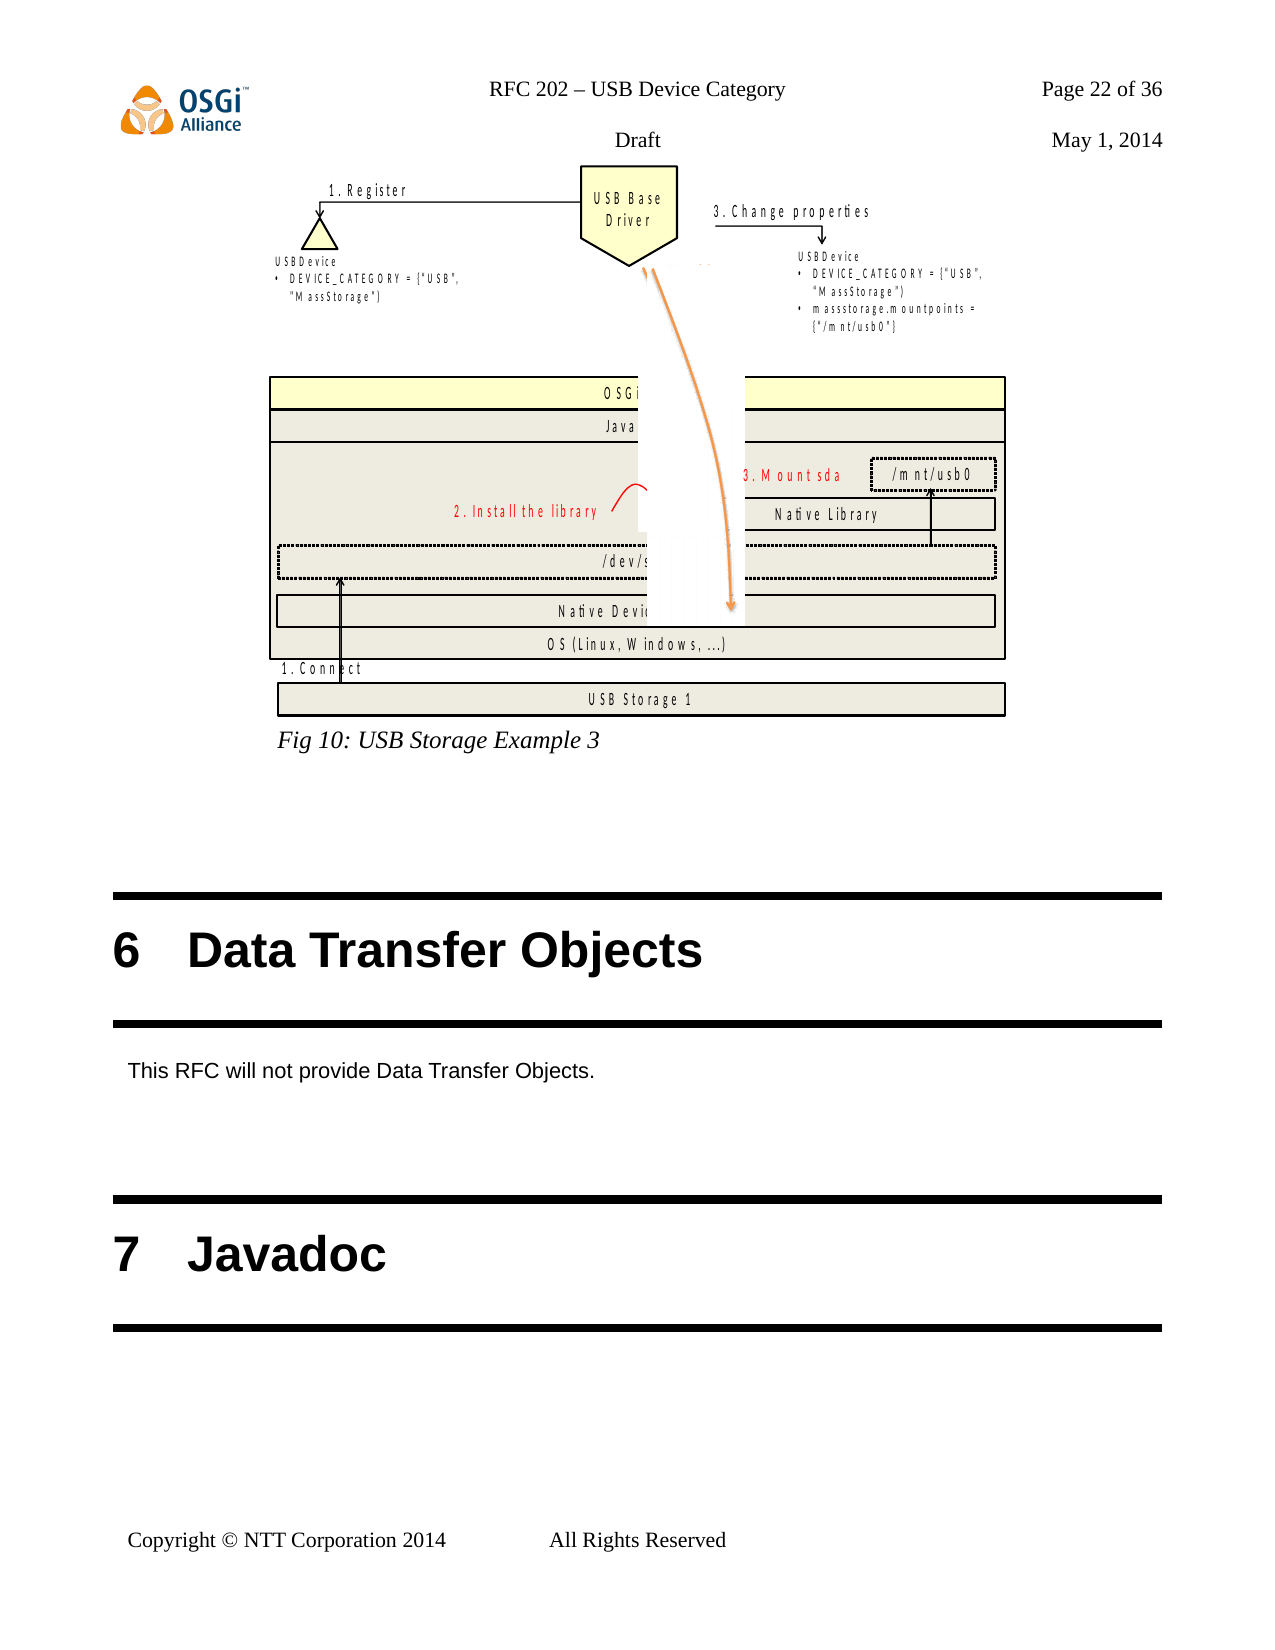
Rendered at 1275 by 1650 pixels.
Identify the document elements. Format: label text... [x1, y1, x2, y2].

text Fig 10: USB Storage Example 3 [262, 726, 1013, 754]
picture [113, 78, 257, 142]
subtitle Javadoc [112, 1196, 1162, 1332]
subtitle Data Transfer Objects [112, 893, 1162, 1028]
text This RFC will not provide Data Transfer Objects. [112, 1058, 1162, 1083]
